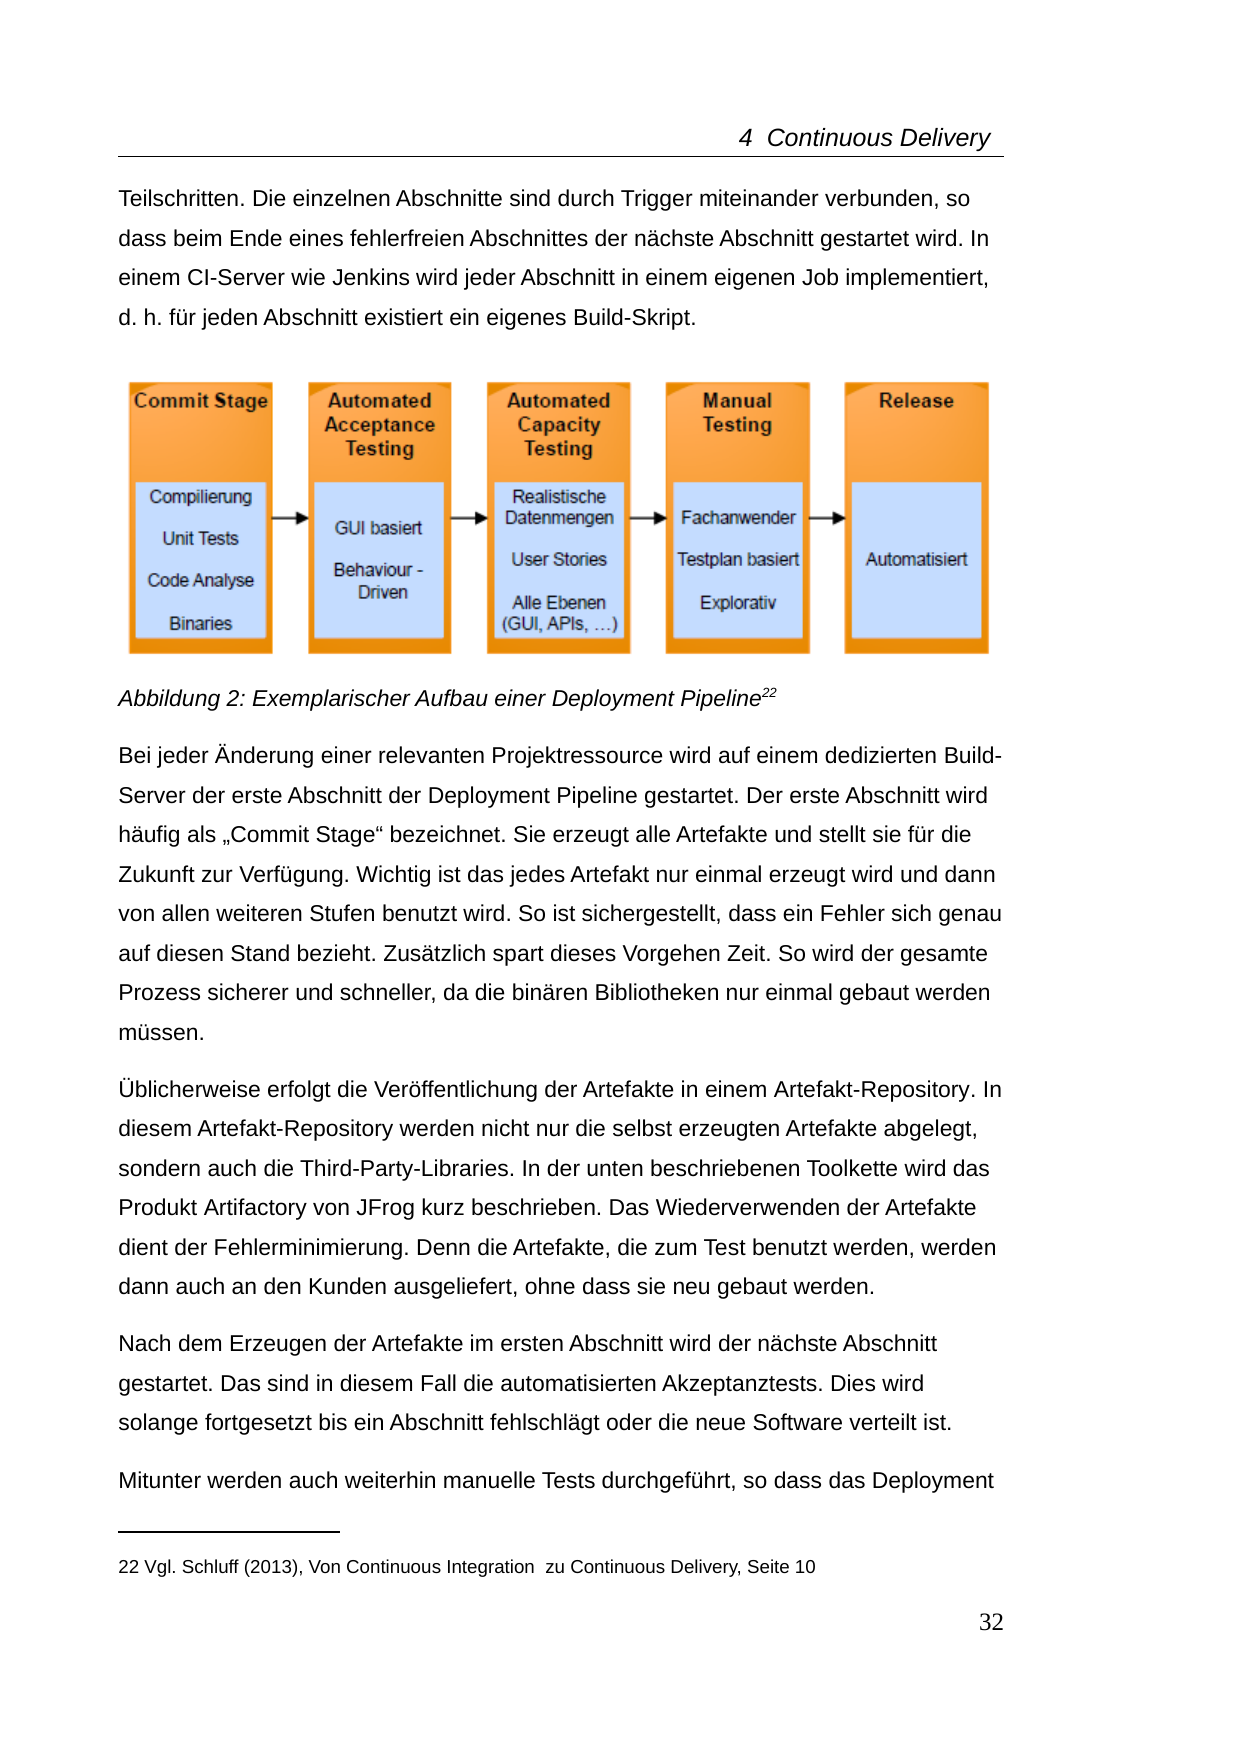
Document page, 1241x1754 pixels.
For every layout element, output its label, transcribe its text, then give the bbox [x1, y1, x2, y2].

text Nach dem Erzeugen der Artefakte im ersten Abschnitt wird der nächste Abschnitt gestartet. Das sind in diesem Fall die automatisierten Akzeptanztests. Dies wird solange fortgesetzt bis ein Abschnitt fehlschlägt oder die neue Software verteilt ist. [118, 1330, 1004, 1436]
text Bei jeder Änderung einer relevanten Projektressource wird auf einem dedizierten Build-Server der erste Abschnitt der Deployment Pipeline gestartet. Der erste Abschnitt wird häufig als „Commit Stage“ bezeichnet. Sie erzeugt alle Artefakte und stellt sie für die Zukunft zur Verfügung. Wichtig ist das jedes Artefakt nur einmal erzeugt wird und dann von allen weiteren Stufen benutzt wird. So ist sichergestellt, dass ein Fehler sich genau auf diesen Stand bezieht. Zusätzlich spart dieses Vorgehen Zeit. So wird der gesamte Prozess sicherer und schneller, da die binären Bibliotheken nur einmal gebaut werden müssen. [118, 742, 1004, 1045]
text Vgl. Schluff (2013), Von Continuous Integration zu Continuous Delivery, Seite 10 [118, 1556, 1004, 1578]
picture [118, 360, 1004, 672]
text Abbildung 2: Exemplarischer Aufbau einer Deployment Pipeline [118, 672, 1004, 711]
text Mitunter werden auch weiterhin manuelle Tests durchgeführt, so dass das Deployment [118, 1467, 1004, 1493]
text Teilschritten. Die einzelnen Abschnitte sind durch Trigger miteinander verbunden, so dass beim Ende eines fehlerfreien Abschnittes der nächste Abschnitt gestartet wird. In einem CI-Server wie Jenkins wird jeder Abschnitt in einem eigenen Job implementiert, d. h. für jeden Abschnitt existiert ein eigenes Build-Skript. [118, 185, 1004, 330]
text Üblicherweise erfolgt die Veröffentlichung der Artefakte in einem Artefakt-Repository. In diesem Artefakt-Repository werden nicht nur die selbst erzeugten Artefakte abgelegt, sondern auch die Third-Party-Libraries. In der unten beschriebenen Toolkette wird das Produkt Artifactory von JFrog kurz beschrieben. Das Wiederverwenden der Artefakte dient der Fehlerminimierung. Denn die Artefakte, die zum Test benutzt werden, werden dann auch an den Kunden ausgeliefert, ohne dass sie neu gebaut werden. [118, 1076, 1004, 1299]
